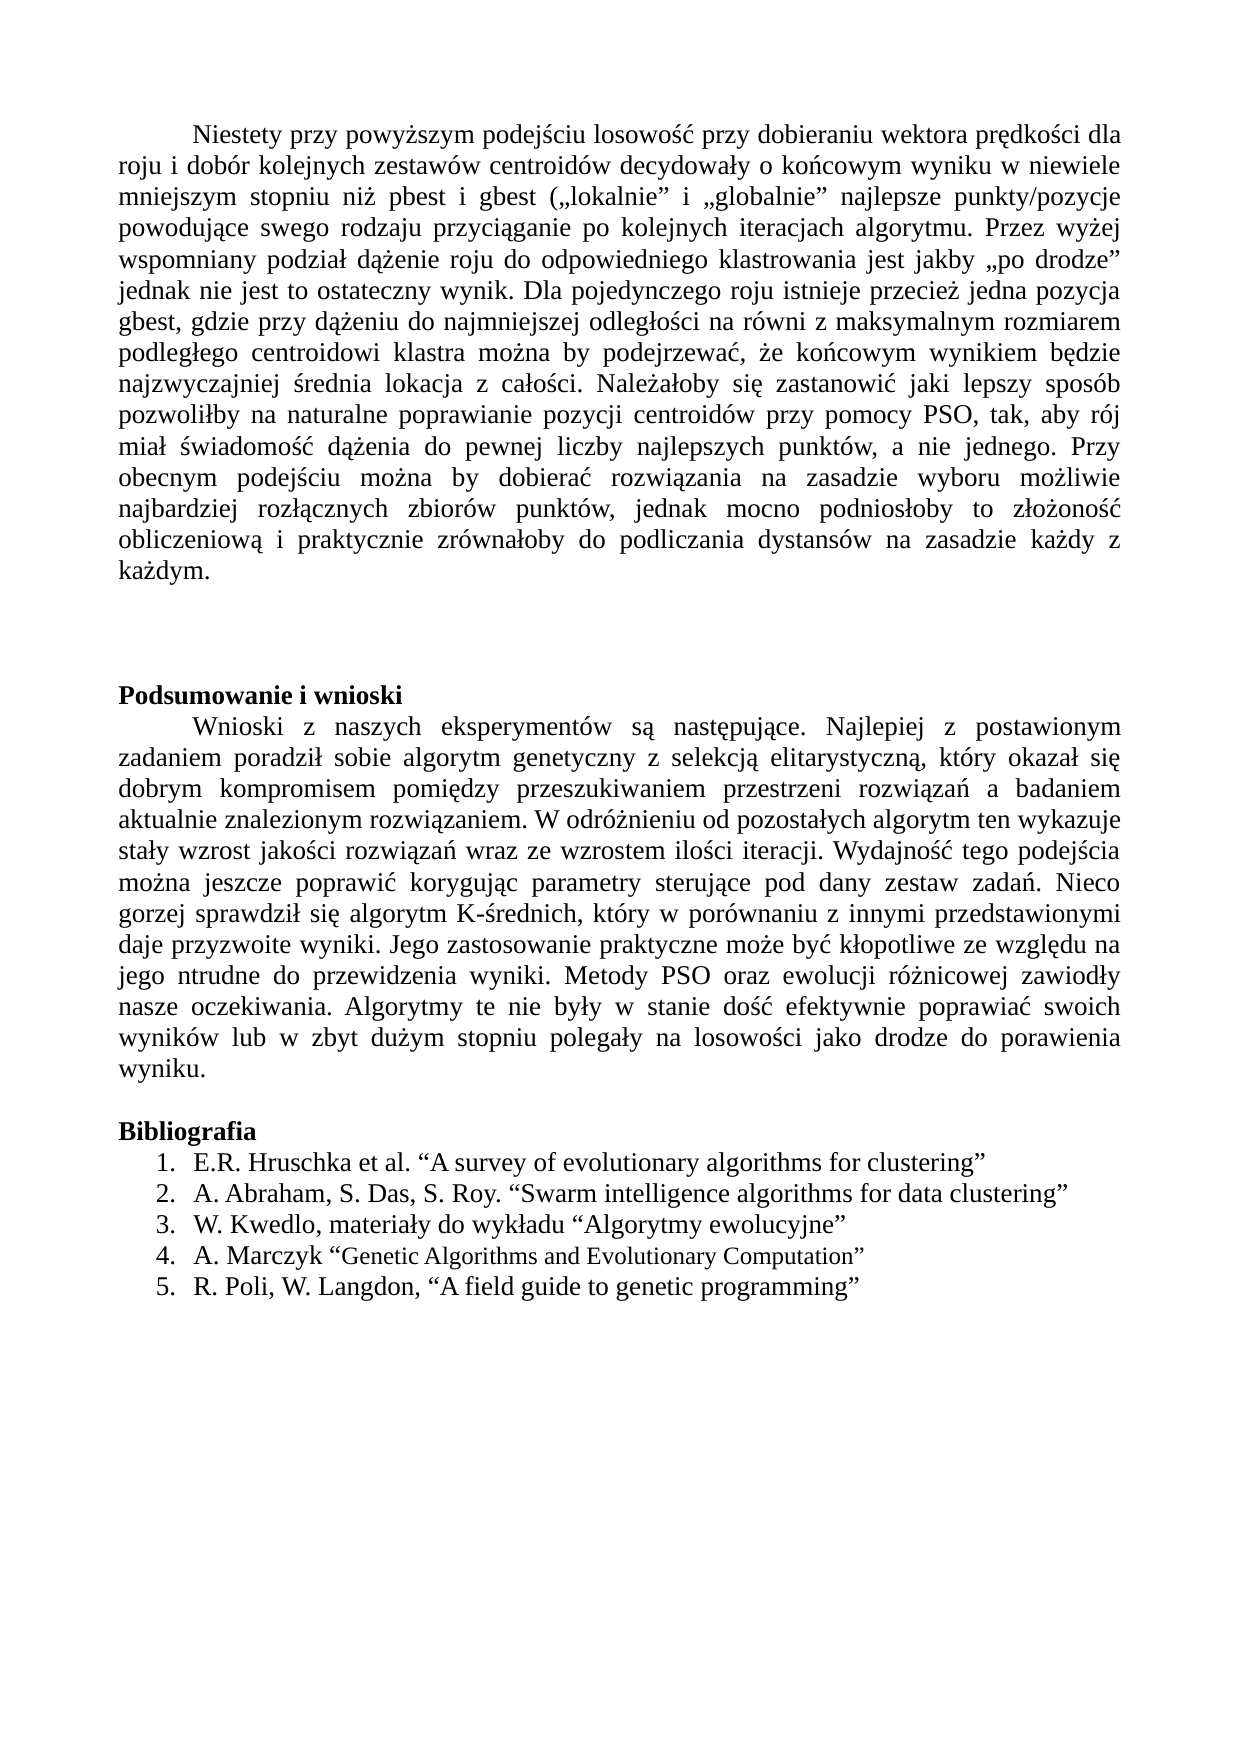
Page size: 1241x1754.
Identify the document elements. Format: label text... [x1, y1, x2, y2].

text Wnioski z naszych eksperymentów są następujące. Najlepiej z postawionym zadaniem poradził sobie algorytm genetyczny z selekcją elitarystyczną, który okazał się dobrym kompromisem pomiędzy przeszukiwaniem przestrzeni rozwiązań a badaniem aktualnie znalezionym rozwiązaniem. W odróżnieniu od pozostałych algorytm ten wykazuje stały wzrost jakości rozwiązań wraz ze wzrostem ilości iteracji. Wydajność tego podejścia można jeszcze poprawić korygując parametry sterujące pod dany zestaw zadań. Nieco gorzej sprawdził się algorytm K-średnich, który w porównaniu z innymi przedstawionymi daje przyzwoite wyniki. Jego zastosowanie praktyczne może być kłopotliwe ze względu na jego ntrudne do przewidzenia wyniki. Metody PSO oraz ewolucji różnicowej zawiodły nasze oczekiwania. Algorytmy te nie były w stanie dość efektywnie poprawiać swoich wyników lub w zbyt dużym stopniu polegały na losowości jako drodze do porawienia wyniku. [118, 710, 1122, 1084]
text Podsumowanie i wnioski [118, 679, 1122, 710]
list E.R. Hruschka et al. “A survey of evolutionary algorithms for clustering” [156, 1146, 1122, 1177]
text Bibliografia [118, 1115, 1122, 1146]
list A. Marczyk “Genetic Algorithms and Evolutionary Computation” [156, 1239, 1122, 1271]
list A. Abraham, S. Das, S. Roy. “Swarm intelligence algorithms for data clustering” [156, 1177, 1122, 1208]
list W. Kwedlo, materiały do wykładu “Algorytmy ewolucyjne” [156, 1208, 1122, 1239]
list R. Poli, W. Langdon, “A field guide to genetic programming” [156, 1271, 1122, 1302]
text Niestety przy powyższym podejściu losowość przy dobieraniu wektora prędkości dla roju i dobór kolejnych zestawów centroidów decydowały o końcowym wyniku w niewiele mniejszym stopniu niż pbest i gbest („lokalnie” i „globalnie” najlepsze punkty/pozycje powodujące swego rodzaju przyciąganie po kolejnych iteracjach algorytmu. Przez wyżej wspomniany podział dążenie roju do odpowiedniego klastrowania jest jakby „po drodze” jednak nie jest to ostateczny wynik. Dla pojedynczego roju istnieje przecież jedna pozycja gbest, gdzie przy dążeniu do najmniejszej odległości na równi z maksymalnym rozmiarem podległego centroidowi klastra można by podejrzewać, że końcowym wynikiem będzie najzwyczajniej średnia lokacja z całości. Należałoby się zastanowić jaki lepszy sposób pozwoliłby na naturalne poprawianie pozycji centroidów przy pomocy PSO, tak, aby rój miał świadomość dążenia do pewnej liczby najlepszych punktów, a nie jednego. Przy obecnym podejściu można by dobierać rozwiązania na zasadzie wyboru możliwie najbardziej rozłącznych zbiorów punktów, jednak mocno podniosłoby to złożoność obliczeniową i praktycznie zrównałoby do podliczania dystansów na zasadzie każdy z każdym. [118, 118, 1122, 585]
